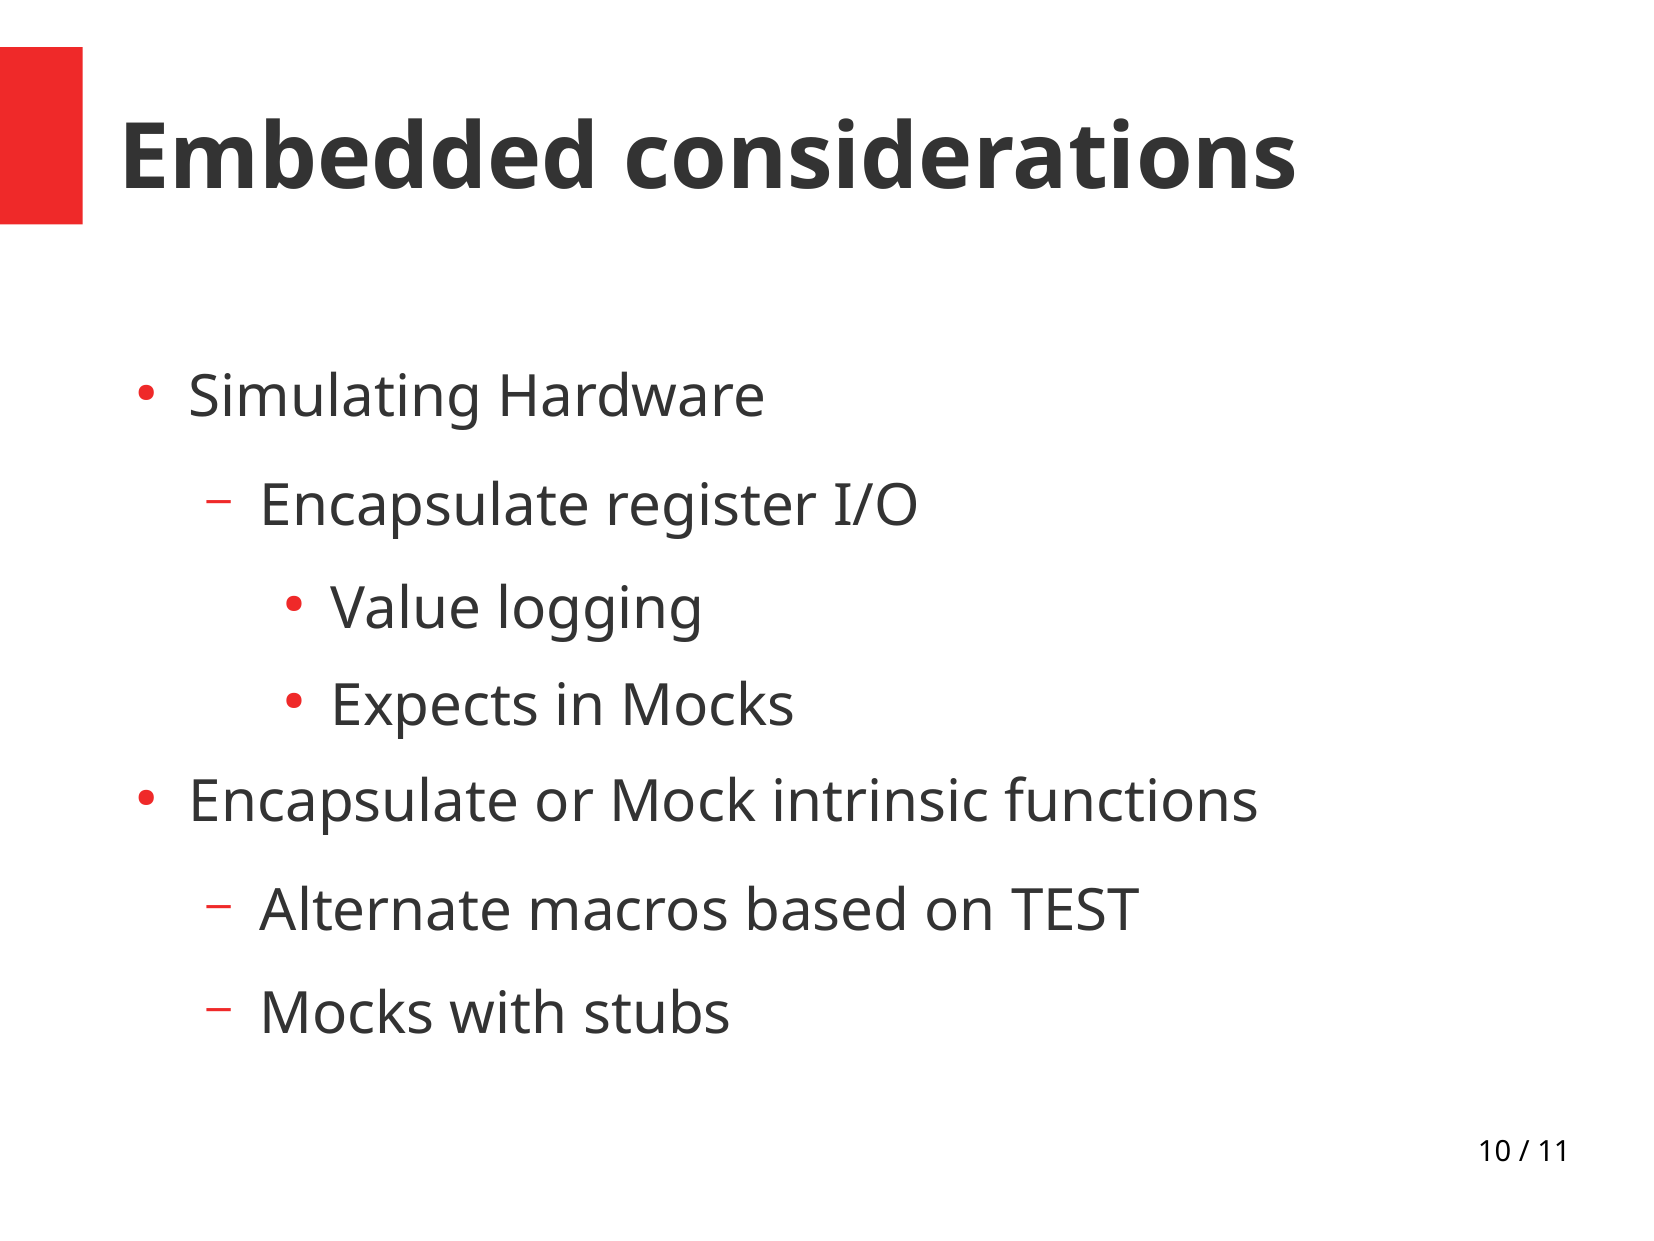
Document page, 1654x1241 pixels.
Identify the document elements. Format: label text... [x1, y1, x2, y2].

title Embedded considerations [118, 49, 1571, 257]
list Simulating Hardware Encapsulate register I/O Value logging Expects in Mocks Encapsulate or Mock intrinsic functions Alternate macros based on TEST Mocks with stubs [118, 354, 1536, 1074]
